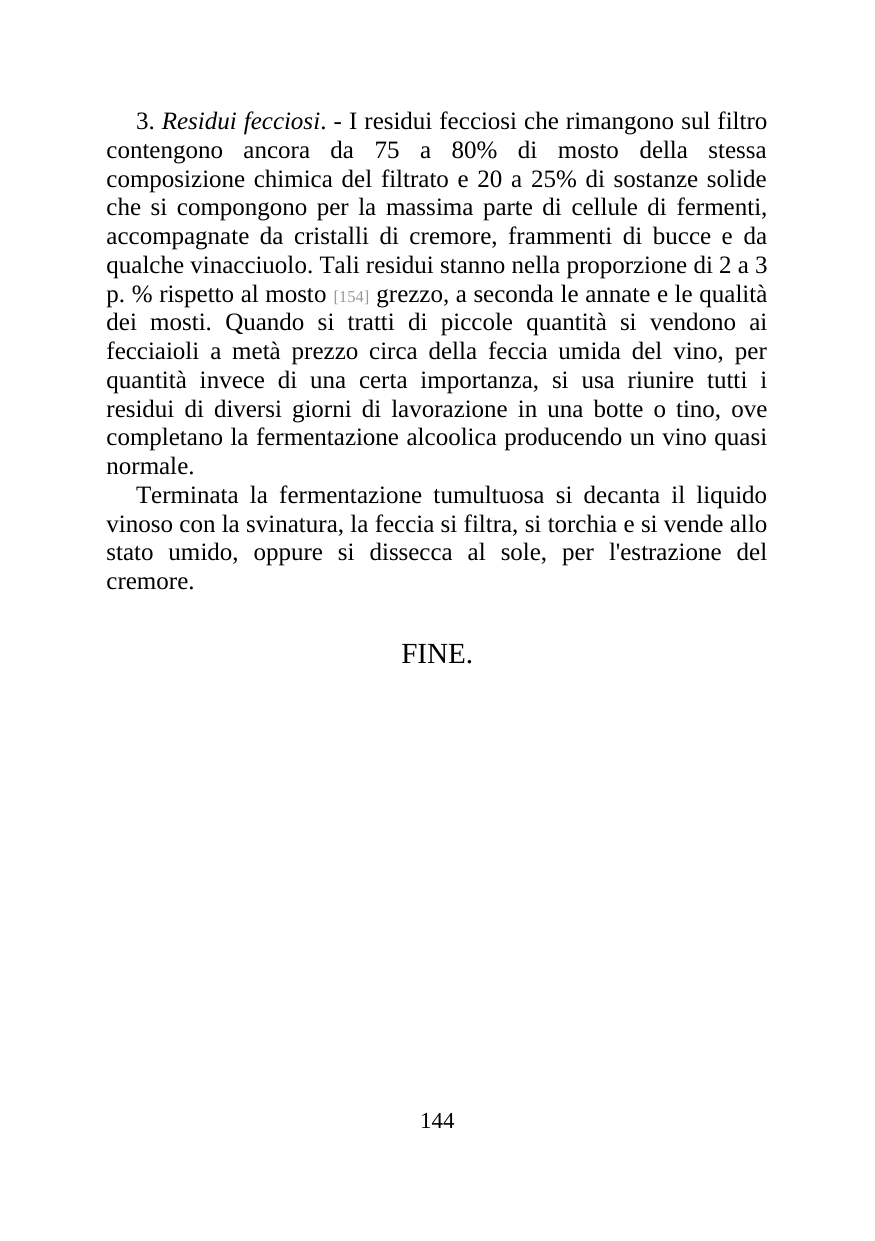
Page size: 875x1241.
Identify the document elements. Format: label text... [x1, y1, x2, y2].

text 3. Residui fecciosi. - I residui fecciosi che rimangono sul filtro contengono ancora da 75 a 80% di mosto della stessa composizione chimica del filtrato e 20 a 25% di sostanze solide che si compongono per la massima parte di cellule di fermenti, accompagnate da cristalli di cremore, frammenti di bucce e da qualche vinacciuolo. Tali residui stanno nella proporzione di 2 a 3 p. % rispetto al mosto [154] grezzo, a seconda le annate e le qualità dei mosti. Quando si tratti di piccole quantità si vendono ai fecciaioli a metà prezzo circa della feccia umida del vino, per quantità invece di una certa importanza, si usa riunire tutti i residui di diversi giorni di lavorazione in una botte o tino, ove completano la fermentazione alcoolica producendo un vino quasi normale. [106, 106, 768, 480]
text FINE. [106, 636, 768, 670]
text Terminata la fermentazione tumultuosa si decanta il liquido vinoso con la svinatura, la feccia si filtra, si torchia e si vende allo stato umido, oppure si dissecca al sole, per l'estrazione del cremore. [106, 480, 768, 595]
